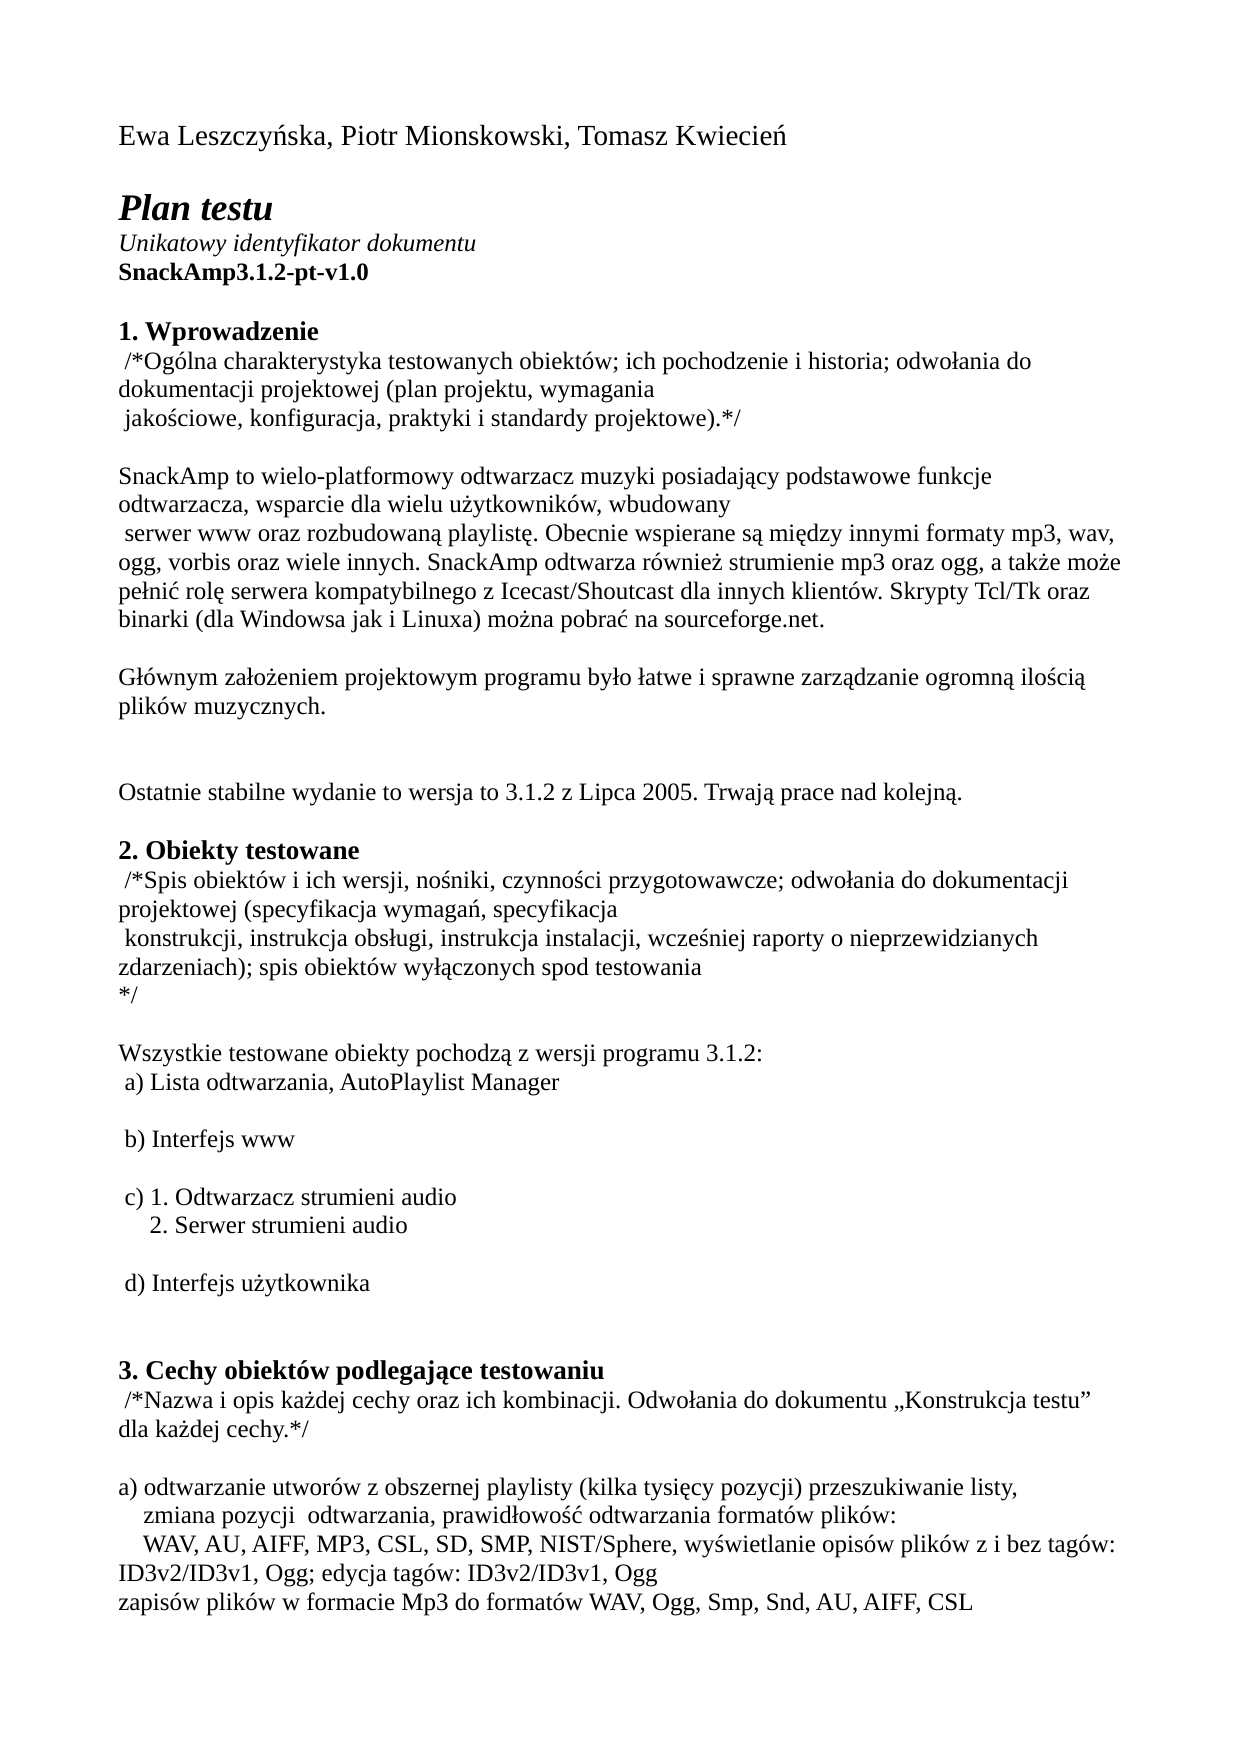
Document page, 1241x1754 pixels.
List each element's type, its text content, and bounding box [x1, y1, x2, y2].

text 1. Wprowadzenie /*Ogólna charakterystyka testowanych obiektów; ich pochodzenie i historia; odwołania do dokumentacji projektowej (plan projektu, wymagania jakościowe, konfiguracja, praktyki i standardy projektowe).*/ SnackAmp to wielo-platformowy odtwarzacz muzyki posiadający podstawowe funkcje odtwarzacza, wsparcie dla wielu użytkowników, wbudowany serwer www oraz rozbudowaną playlistę. Obecnie wspierane są między innymi formaty mp3, wav, ogg, vorbis oraz wiele innych. SnackAmp odtwarza również strumienie mp3 oraz ogg, a także może pełnić rolę serwera kompatybilnego z Icecast/Shoutcast dla innych klientów. Skrypty Tcl/Tk oraz binarki (dla Windowsa jak i Linuxa) można pobrać na sourceforge.net. Głównym założeniem projektowym programu było łatwe i sprawne zarządzanie ogromną ilością plików muzycznych. Ostatnie stabilne wydanie to wersja to 3.1.2 z Lipca 2005. Trwają prace nad kolejną. 2. Obiekty testowane /*Spis obiektów i ich wersji, nośniki, czynności przygotowawcze; odwołania do dokumentacji projektowej (specyfikacja wymagań, specyfikacja konstrukcji, instrukcja obsługi, instrukcja instalacji, wcześniej raporty o nieprzewidzianych zdarzeniach); spis obiektów wyłączonych spod testowania */ Wszystkie testowane obiekty pochodzą z wersji programu 3.1.2: a) Lista odtwarzania, AutoPlaylist Manager b) Interfejs www c) 1. Odtwarzacz strumieni audio [118, 314, 1122, 1211]
text zapisów plików w formacie Mp3 do formatów WAV, Ogg, Smp, Snd, AU, AIFF, CSL [118, 1587, 1122, 1616]
text 2. Serwer strumieni audio d) Interfejs użytkownika 3. Cechy obiektów podlegające testowaniu /*Nazwa i opis każdej cechy oraz ich kombinacji. Odwołania do dokumentu „Konstrukcja testu” dla każdej cechy.*/ a) odtwarzanie utworów z obszernej playlisty (kilka tysięcy pozycji) przeszukiwanie listy, [118, 1211, 1122, 1501]
text Unikatowy identyfikator dokumentu SnackAmp3.1.2-pt-v1.0 [118, 228, 1122, 286]
text ID3v2/ID3v1, Ogg; edycja tagów: ID3v2/ID3v1, Ogg [118, 1558, 1122, 1587]
text Ewa Leszczyńska, Piotr Mionskowski, Tomasz Kwiecień [118, 118, 1122, 152]
text zmiana pozycji odtwarzania, prawidłowość odtwarzania formatów plików: [118, 1501, 1122, 1529]
text WAV, AU, AIFF, MP3, CSL, SD, SMP, NIST/Sphere, wyświetlanie opisów plików z i bez tagów: [118, 1529, 1122, 1558]
text Plan testu [118, 185, 1122, 228]
